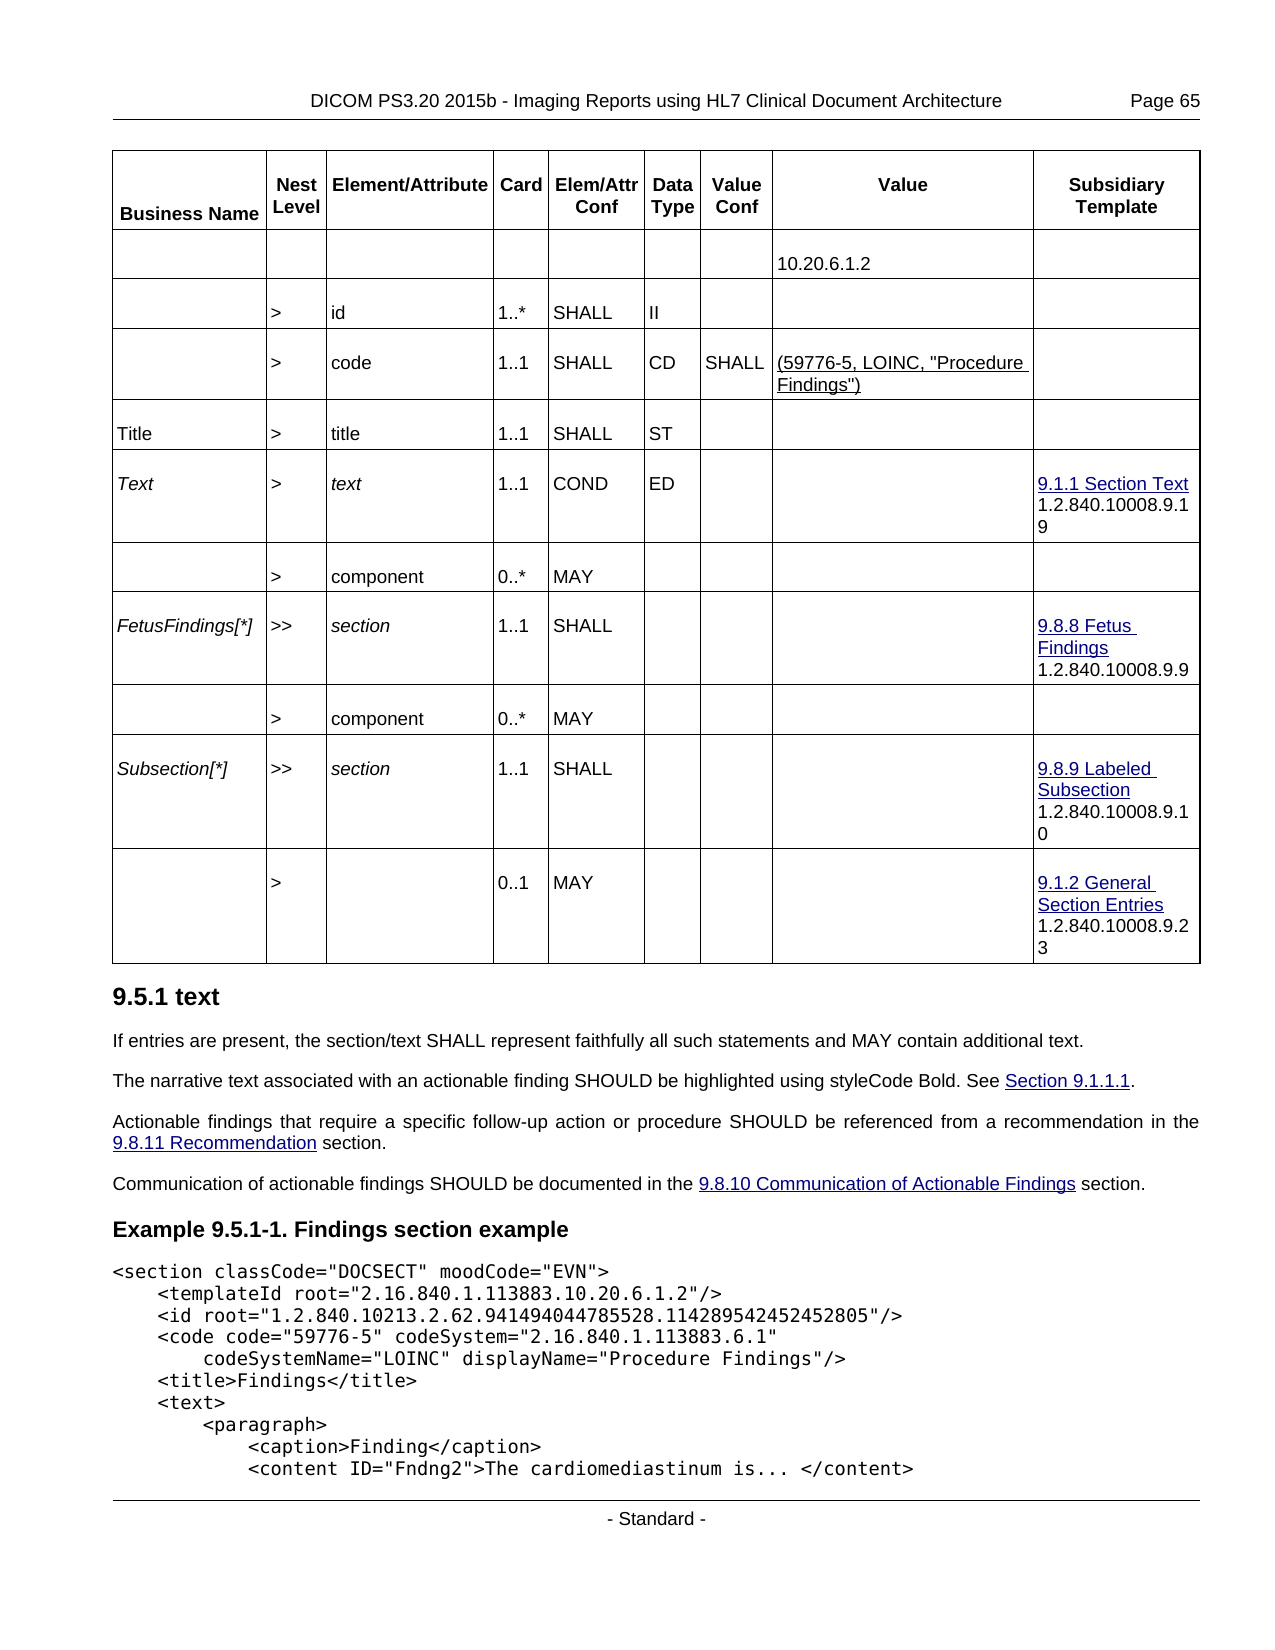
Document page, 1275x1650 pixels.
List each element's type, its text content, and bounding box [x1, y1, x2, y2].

table_cell [773, 400, 1033, 449]
table_cell [773, 279, 1033, 328]
table_cell Text [113, 450, 266, 542]
text Example 9.5.1-1. Findings section example [112, 1216, 1200, 1242]
table_cell 1..1 [494, 592, 548, 684]
table_cell [1034, 279, 1199, 328]
text If entries are present, the section/text SHALL represent faithfully all such statements and MAY contain additional text. [112, 1030, 1200, 1051]
table_cell 1..1 [494, 400, 548, 449]
table_cell [645, 735, 700, 848]
table_cell Title [113, 400, 266, 449]
table_cell [773, 685, 1033, 734]
table_cell [645, 849, 700, 962]
table_cell [701, 735, 772, 848]
table_cell >> [267, 735, 326, 848]
table_cell SHALL [549, 592, 644, 684]
table_cell SHALL [549, 279, 644, 328]
table_cell > [267, 279, 326, 328]
table_cell 0..* [494, 543, 548, 591]
table_cell 10.20.6.1.2 [773, 230, 1033, 278]
table_cell > [267, 849, 326, 962]
table_cell [1034, 400, 1199, 449]
table_cell [773, 592, 1033, 684]
table_cell [701, 543, 772, 591]
table_header Subsidiary Template [1034, 151, 1199, 228]
table_header Nest Level [267, 151, 326, 228]
text Communication of actionable findings SHOULD be documented in the 9.8.10 Communication of Actionable Findings section. [112, 1172, 1200, 1194]
table_cell 9.1.1 Section Text 1.2.840.10008.9.19 [1034, 450, 1199, 542]
table_cell [701, 849, 772, 962]
table_cell ED [645, 450, 700, 542]
table_cell 9.8.9 Labeled Subsection 1.2.840.10008.9.10 [1034, 735, 1199, 848]
table_cell MAY [549, 543, 644, 591]
table_header Value [773, 151, 1033, 228]
table_cell section [327, 592, 493, 684]
table_cell > [267, 685, 326, 734]
table_cell 1..* [494, 279, 548, 328]
table_cell [327, 230, 493, 278]
table_cell [701, 400, 772, 449]
table_cell COND [549, 450, 644, 542]
table_cell [494, 230, 548, 278]
table_cell 1..1 [494, 329, 548, 399]
text <section classCode="DOCSECT" moodCode="EVN"> <templateId root="2.16.840.1.113883.10.20.6.1.2"/> <id root="1.2.840.10213.2.62.941494044785528.114289542452452805"/> <code code="59776-5" codeSystem="2.16.840.1.113883.6.1" codeSystemName="LOINC" displayName="Procedure Findings"/> <title>Findings</title> <text> <paragraph> <caption>Finding</caption> <content ID="Fndng2">The cardiomediastinum is... </content> [112, 1261, 1200, 1480]
table_cell 1..1 [494, 735, 548, 848]
table_cell > [267, 400, 326, 449]
table_cell II [645, 279, 700, 328]
table_cell [113, 329, 266, 399]
table_cell component [327, 543, 493, 591]
table_cell [1034, 329, 1199, 399]
text Actionable findings that require a specific follow-up action or procedure SHOULD be referenced from a recommendation in the 9.8.11 Recommendation section. [112, 1110, 1200, 1153]
table_cell [1034, 543, 1199, 591]
table_cell [267, 230, 326, 278]
table_cell (59776-5, LOINC, "Procedure Findings") [773, 329, 1033, 399]
table_cell SHALL [549, 735, 644, 848]
table_cell 9.8.8 Fetus Findings 1.2.840.10008.9.9 [1034, 592, 1199, 684]
table_cell Subsection[*] [113, 735, 266, 848]
text 9.5.1 text [112, 982, 1200, 1011]
table_cell id [327, 279, 493, 328]
table_cell [701, 685, 772, 734]
table_cell [773, 849, 1033, 962]
table_cell [1034, 230, 1199, 278]
table_cell [645, 685, 700, 734]
table_cell component [327, 685, 493, 734]
table_cell text [327, 450, 493, 542]
text The narrative text associated with an actionable finding SHOULD be highlighted using styleCode Bold. See Section 9.1.1.1. [112, 1070, 1200, 1092]
table_cell > [267, 450, 326, 542]
table_cell [549, 230, 644, 278]
table_cell [113, 685, 266, 734]
table_cell ST [645, 400, 700, 449]
table_cell [645, 592, 700, 684]
table_cell [113, 849, 266, 962]
table_cell [773, 543, 1033, 591]
table_header Business Name [113, 151, 266, 228]
table_cell [113, 230, 266, 278]
table_cell title [327, 400, 493, 449]
table_cell CD [645, 329, 700, 399]
table_header Value Conf [701, 151, 772, 228]
table_cell SHALL [549, 329, 644, 399]
table_cell [773, 735, 1033, 848]
table_cell [327, 849, 493, 962]
table_cell [113, 279, 266, 328]
table_cell >> [267, 592, 326, 684]
table_cell [701, 592, 772, 684]
table_cell > [267, 543, 326, 591]
table_cell > [267, 329, 326, 399]
table_cell SHALL [701, 329, 772, 399]
table_header Element/​Attribute [327, 151, 493, 228]
table_header Card [494, 151, 548, 228]
table_cell section [327, 735, 493, 848]
table_cell code [327, 329, 493, 399]
table_header Data Type [645, 151, 700, 228]
table_cell 1..1 [494, 450, 548, 542]
table_cell 0..1 [494, 849, 548, 962]
table_cell [701, 279, 772, 328]
table_cell 9.1.2 General Section Entries 1.2.840.10008.9.23 [1034, 849, 1199, 962]
table_cell MAY [549, 685, 644, 734]
table_cell [645, 230, 700, 278]
table_cell [645, 543, 700, 591]
table_cell [701, 450, 772, 542]
table_cell [773, 450, 1033, 542]
table_cell MAY [549, 849, 644, 962]
table_cell Fetus​Findings[*] [113, 592, 266, 684]
table_cell [701, 230, 772, 278]
table_header Elem/Attr Conf [549, 151, 644, 228]
table_cell [1034, 685, 1199, 734]
table_cell [113, 543, 266, 591]
table_cell 0..* [494, 685, 548, 734]
table_cell SHALL [549, 400, 644, 449]
